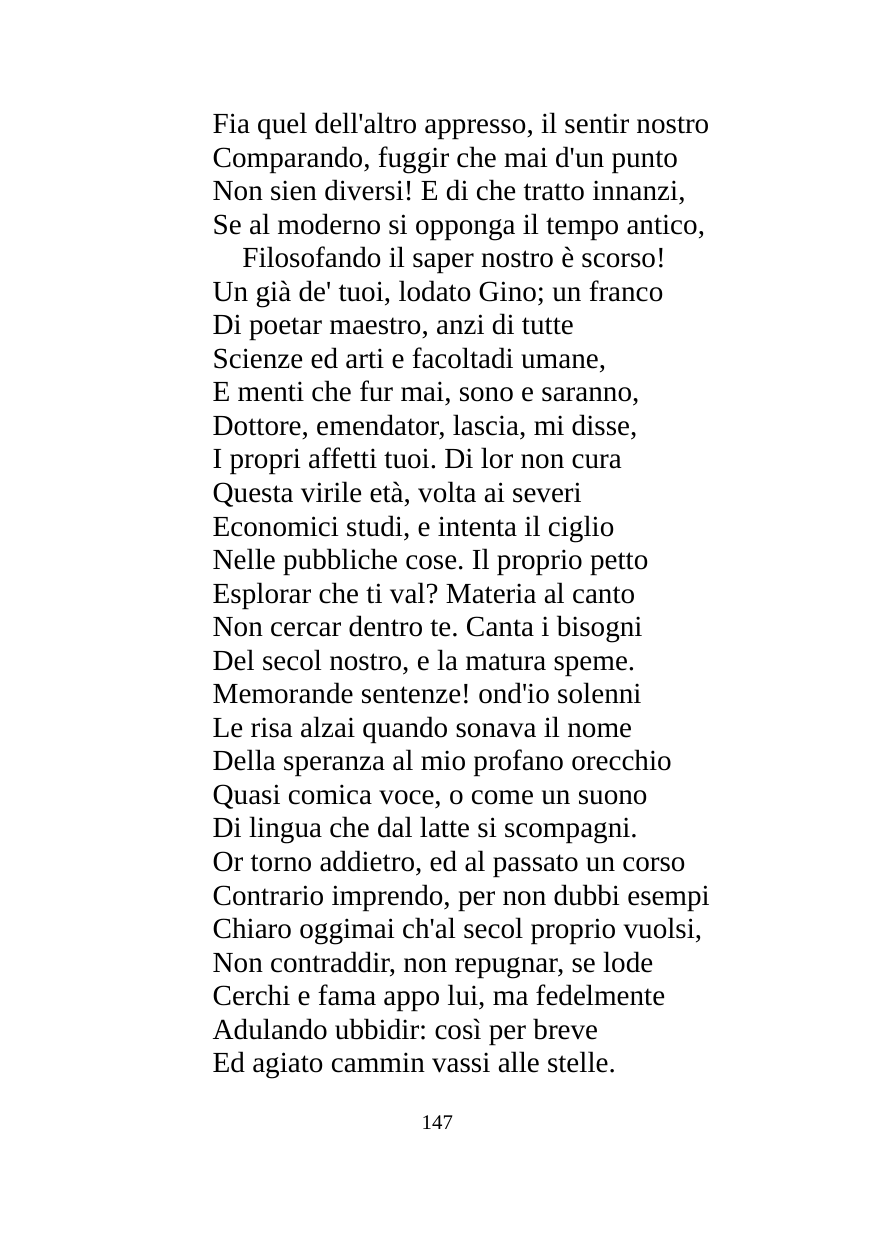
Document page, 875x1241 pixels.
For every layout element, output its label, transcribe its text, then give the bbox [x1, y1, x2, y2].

text Memorande sentenze! ond'io solenni [183, 676, 768, 710]
text I propri affetti tuoi. Di lor non cura [183, 442, 768, 475]
text Nelle pubbliche cose. Il proprio petto [183, 542, 768, 576]
text Cerchi e fama appo lui, ma fedelmente [183, 978, 768, 1012]
text Quasi comica voce, o come un suono [183, 777, 768, 811]
text Or torno addietro, ed al passato un corso [183, 844, 768, 878]
text Ed agiato cammin vassi alle stelle. [183, 1045, 768, 1079]
text Della speranza al mio profano orecchio [183, 743, 768, 777]
text Di lingua che dal latte si scompagni. [183, 811, 768, 844]
text Le risa alzai quando sonava il nome [183, 710, 768, 743]
text Esplorar che ti val? Materia al canto [183, 576, 768, 609]
text Non sien diversi! E di che tratto innanzi, [183, 173, 768, 207]
text Adulando ubbidir: così per breve [183, 1012, 768, 1045]
text Dottore, emendator, lascia, mi disse, [183, 408, 768, 442]
text Se al moderno si opponga il tempo antico, [183, 207, 768, 240]
text Non contraddir, non repugnar, se lode [183, 945, 768, 978]
text Di poetar maestro, anzi di tutte [183, 307, 768, 341]
text Comparando, fuggir che mai d'un punto [183, 140, 768, 173]
text Economici studi, e intenta il ciglio [183, 509, 768, 542]
text Scienze ed arti e facoltadi umane, [183, 341, 768, 374]
text E menti che fur mai, sono e saranno, [183, 374, 768, 408]
text Del secol nostro, e la matura speme. [183, 643, 768, 676]
text Filosofando il saper nostro è scorso! [212, 240, 768, 274]
text Contrario imprendo, per non dubbi esempi [183, 878, 768, 911]
text Un già de' tuoi, lodato Gino; un franco [183, 274, 768, 307]
text Questa virile età, volta ai severi [183, 475, 768, 509]
text Chiaro oggimai ch'al secol proprio vuolsi, [183, 911, 768, 945]
text Fia quel dell'altro appresso, il sentir nostro [183, 106, 768, 140]
text Non cercar dentro te. Canta i bisogni [183, 609, 768, 643]
